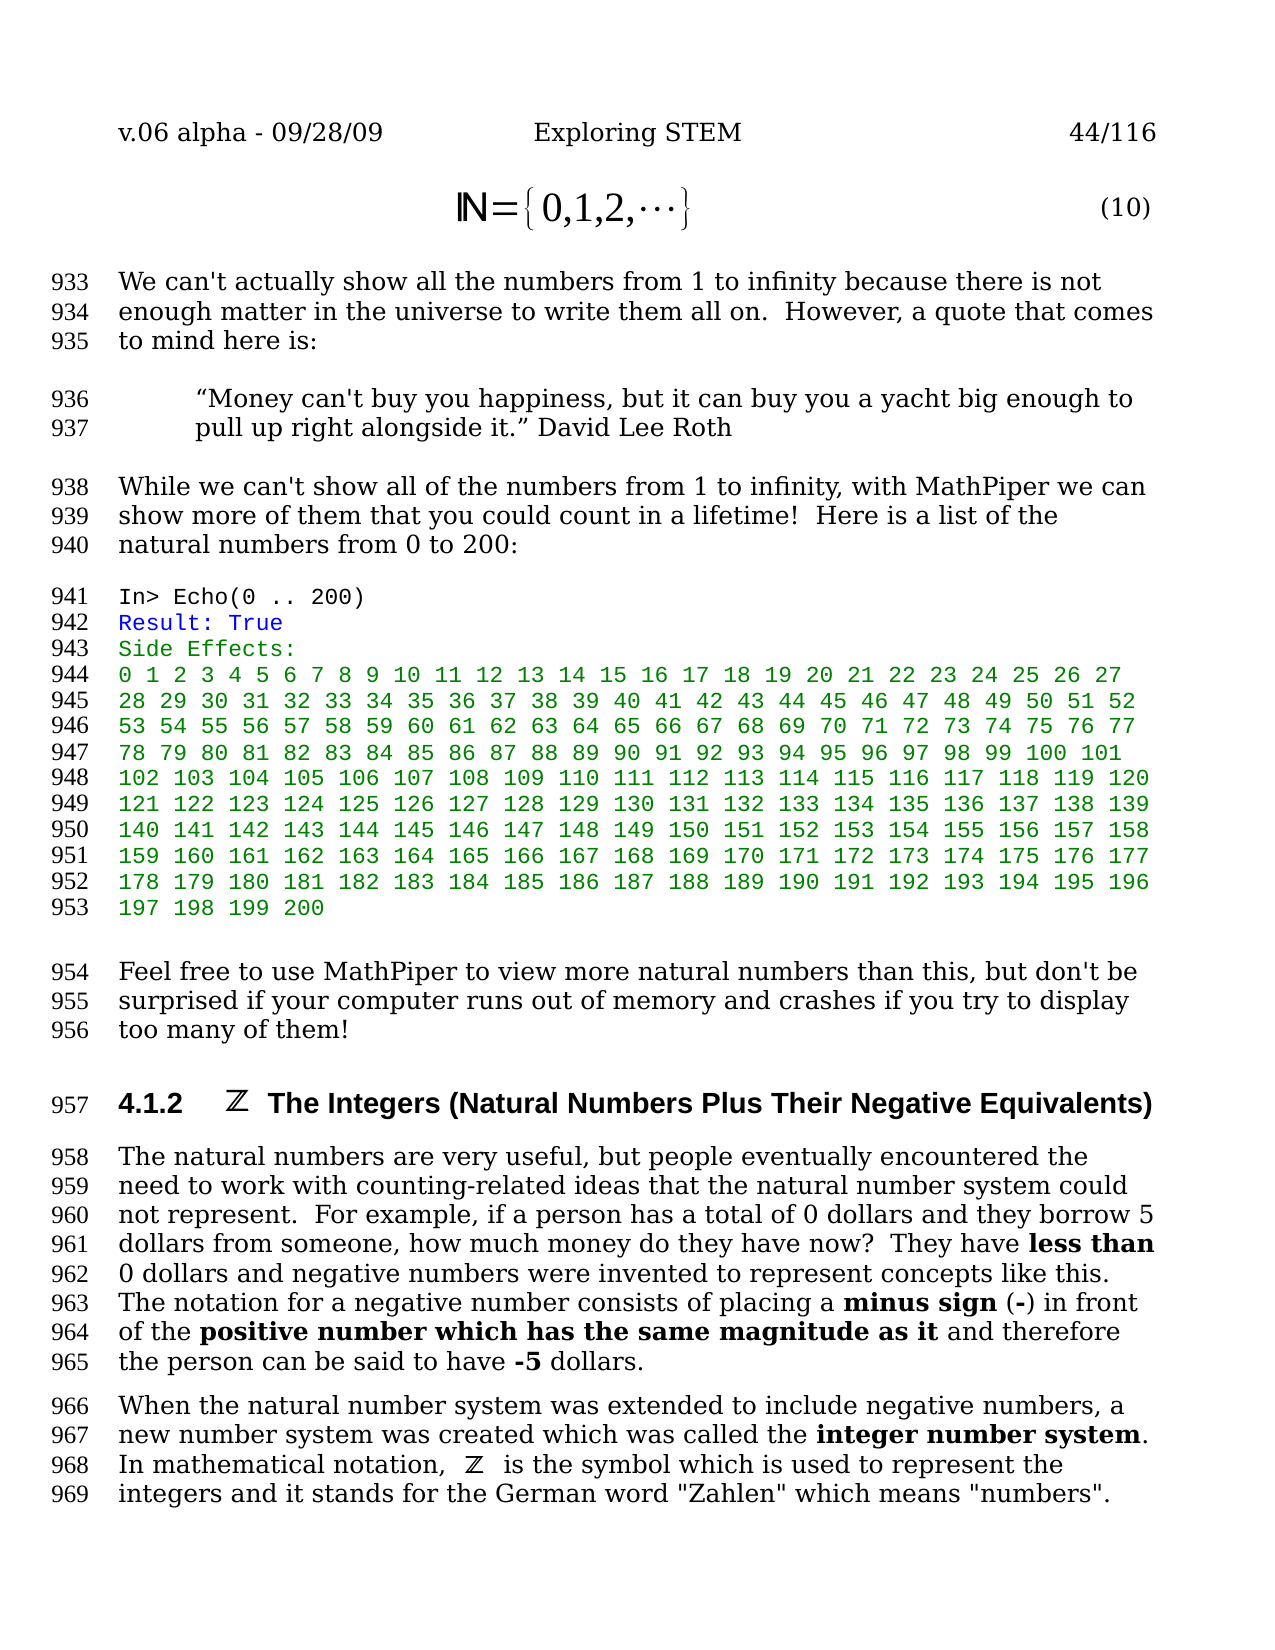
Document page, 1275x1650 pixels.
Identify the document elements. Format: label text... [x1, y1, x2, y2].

table_header (10) [1041, 177, 1157, 238]
text Result: True [118, 611, 1157, 637]
text While we can't show all of the numbers from 1 to infinity, with MathPiper we can show more of them that you could count in a lifetime! Here is a list of the natural numbers from 0 to 200: [118, 472, 1157, 559]
text 0 1 2 3 4 5 6 7 8 9 10 11 12 13 14 15 16 17 18 19 20 21 22 23 24 25 26 27 28 29 30 31 32 33 34 35 36 37 38 39 40 41 42 43 44 45 46 47 48 49 50 51 52 53 54 55 56 57 58 59 60 61 62 63 64 65 66 67 68 69 70 71 72 73 74 75 76 77 78 79 80 81 82 83 84 85 86 87 88 89 90 91 92 93 94 95 96 97 98 99 100 101 102 103 104 105 106 107 108 109 110 111 112 113 114 115 116 117 118 119 120 121 122 123 124 125 126 127 128 129 130 131 132 133 134 135 136 137 138 139 140 141 142 143 144 145 146 147 148 149 150 151 152 153 154 155 156 157 158 159 160 161 162 163 164 165 166 167 168 169 170 171 172 173 174 175 176 177 178 179 180 181 182 183 184 185 186 187 188 189 190 191 192 193 194 195 196 197 198 199 200 [118, 663, 1157, 922]
text In> Echo(0 .. 200) [118, 585, 1157, 611]
text We can't actually show all the numbers from 1 to infinity because there is not enough matter in the universe to write them all on. However, a quote that comes to mind here is: [118, 268, 1157, 355]
table_header [118, 177, 1041, 238]
text “Money can't buy you happiness, but it can buy you a yacht big enough to pull up right alongside it.” David Lee Roth [195, 384, 1157, 443]
text When the natural number system was extended to include negative numbers, a new number system was created which was called the integer number system. In mathematical notation,is the symbol which is used to represent the integers and it stands for the German word "Zahlen" which means "numbers". [118, 1391, 1157, 1509]
text The natural numbers are very useful, but people eventually encountered the need to work with counting-related ideas that the natural number system could not represent. For example, if a person has a total of 0 dollars and they borrow 5 dollars from someone, how much money do they have now? They have less than 0 dollars and negative numbers were invented to represent concepts like this. The notation for a negative number consists of placing a minus sign (-) in front of the positive number which has the same magnitude as it and therefore the person can be said to have -5 dollars. [118, 1142, 1157, 1376]
text Side Effects: [118, 637, 1157, 663]
subtitle The Integers (Natural Numbers Plus Their Negative Equivalents) [118, 1084, 1157, 1121]
text Feel free to use MathPiper to view more natural numbers than this, but don't be surprised if your computer runs out of memory and crashes if you try to display too many of them! [118, 957, 1157, 1045]
